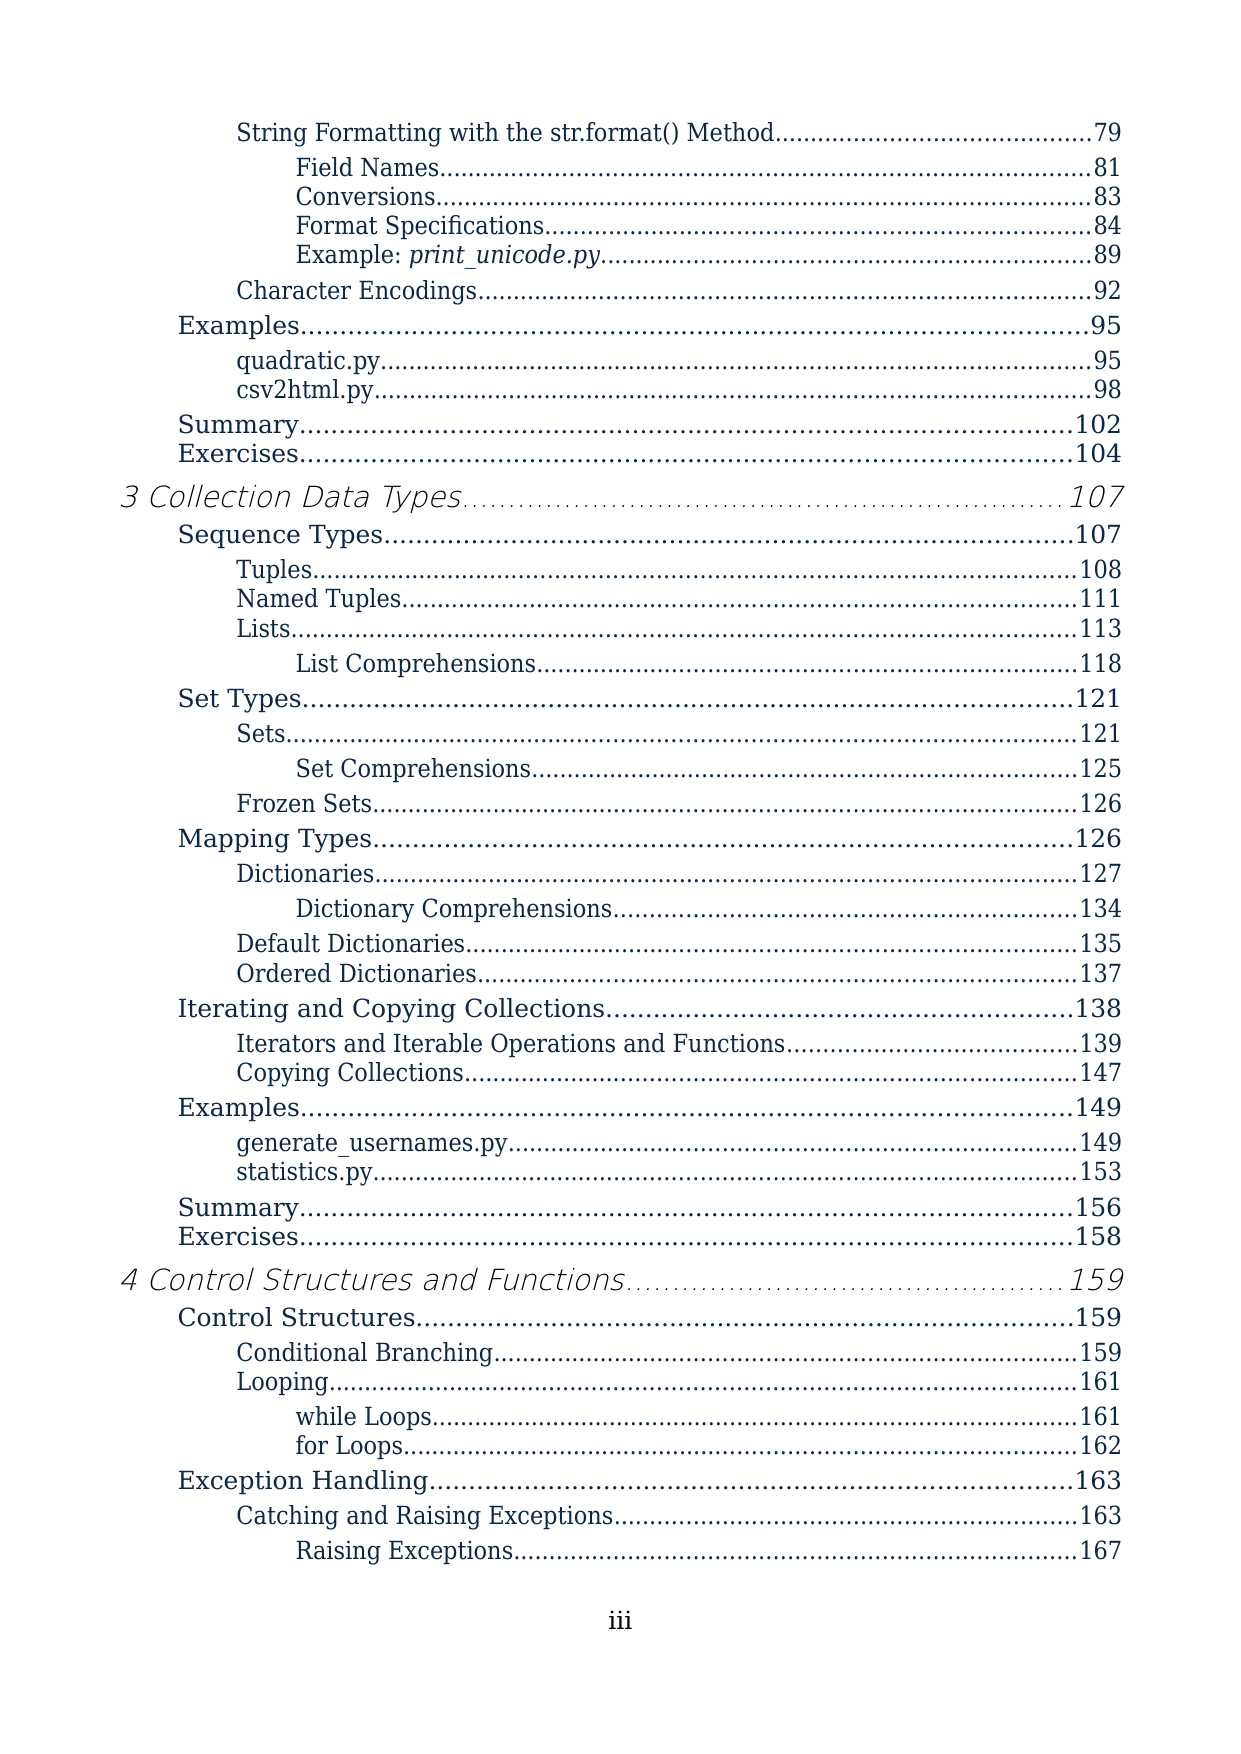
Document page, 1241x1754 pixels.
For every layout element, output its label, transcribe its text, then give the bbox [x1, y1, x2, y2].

text Mapping Types 126 [177, 824, 1122, 853]
text Field Names 81 [295, 153, 1122, 182]
text generate_usernames.py 149 [236, 1128, 1122, 1158]
text Raising Exceptions 167 [295, 1537, 1122, 1566]
text List Comprehensions 118 [295, 649, 1122, 678]
text Copying Collections 147 [236, 1058, 1122, 1087]
text Lists 113 [236, 614, 1122, 643]
text quadratic.py 95 [236, 346, 1122, 375]
text Example: print_unicode.py 89 [295, 241, 1122, 270]
text Ordered Dictionaries 137 [236, 959, 1122, 988]
text String Formatting with the str.format() Method 79 [236, 118, 1122, 147]
text Frozen Sets 126 [236, 789, 1122, 818]
text 3 Collection Data Types 107 [118, 480, 1122, 514]
text for Loops 162 [295, 1431, 1122, 1460]
text Dictionaries 127 [236, 859, 1122, 889]
text Looping 161 [236, 1367, 1122, 1396]
text Exercises 104 [177, 439, 1122, 469]
text Examples 149 [177, 1093, 1122, 1122]
text Character Encodings 92 [236, 276, 1122, 305]
text while Loops 161 [295, 1402, 1122, 1431]
text Dictionary Comprehensions 134 [295, 894, 1122, 924]
text Iterators and Iterable Operations and Functions 139 [236, 1029, 1122, 1058]
text csv2html.py 98 [236, 375, 1122, 404]
text Conditional Branching 159 [236, 1338, 1122, 1367]
text Summary 102 [177, 410, 1122, 439]
text Exercises 158 [177, 1222, 1122, 1251]
text Conversions 83 [295, 182, 1122, 212]
text Set Comprehensions 125 [295, 754, 1122, 783]
text Sequence Types 107 [177, 520, 1122, 549]
text Set Types 121 [177, 684, 1122, 713]
text 4 Control Structures and Functions 159 [118, 1263, 1122, 1297]
text Summary 156 [177, 1193, 1122, 1222]
text Iterating and Copying Collections 138 [177, 994, 1122, 1023]
text statistics.py 153 [236, 1158, 1122, 1187]
text Control Structures 159 [177, 1303, 1122, 1332]
text Exception Handling 163 [177, 1466, 1122, 1496]
text Tuples 108 [236, 555, 1122, 584]
text Named Tuples 111 [236, 584, 1122, 614]
text Default Dictionaries 135 [236, 930, 1122, 959]
text Examples 95 [177, 311, 1122, 340]
text Sets 121 [236, 719, 1122, 748]
text Catching and Raising Exceptions 163 [236, 1501, 1122, 1531]
text Format Specifications 84 [295, 212, 1122, 241]
